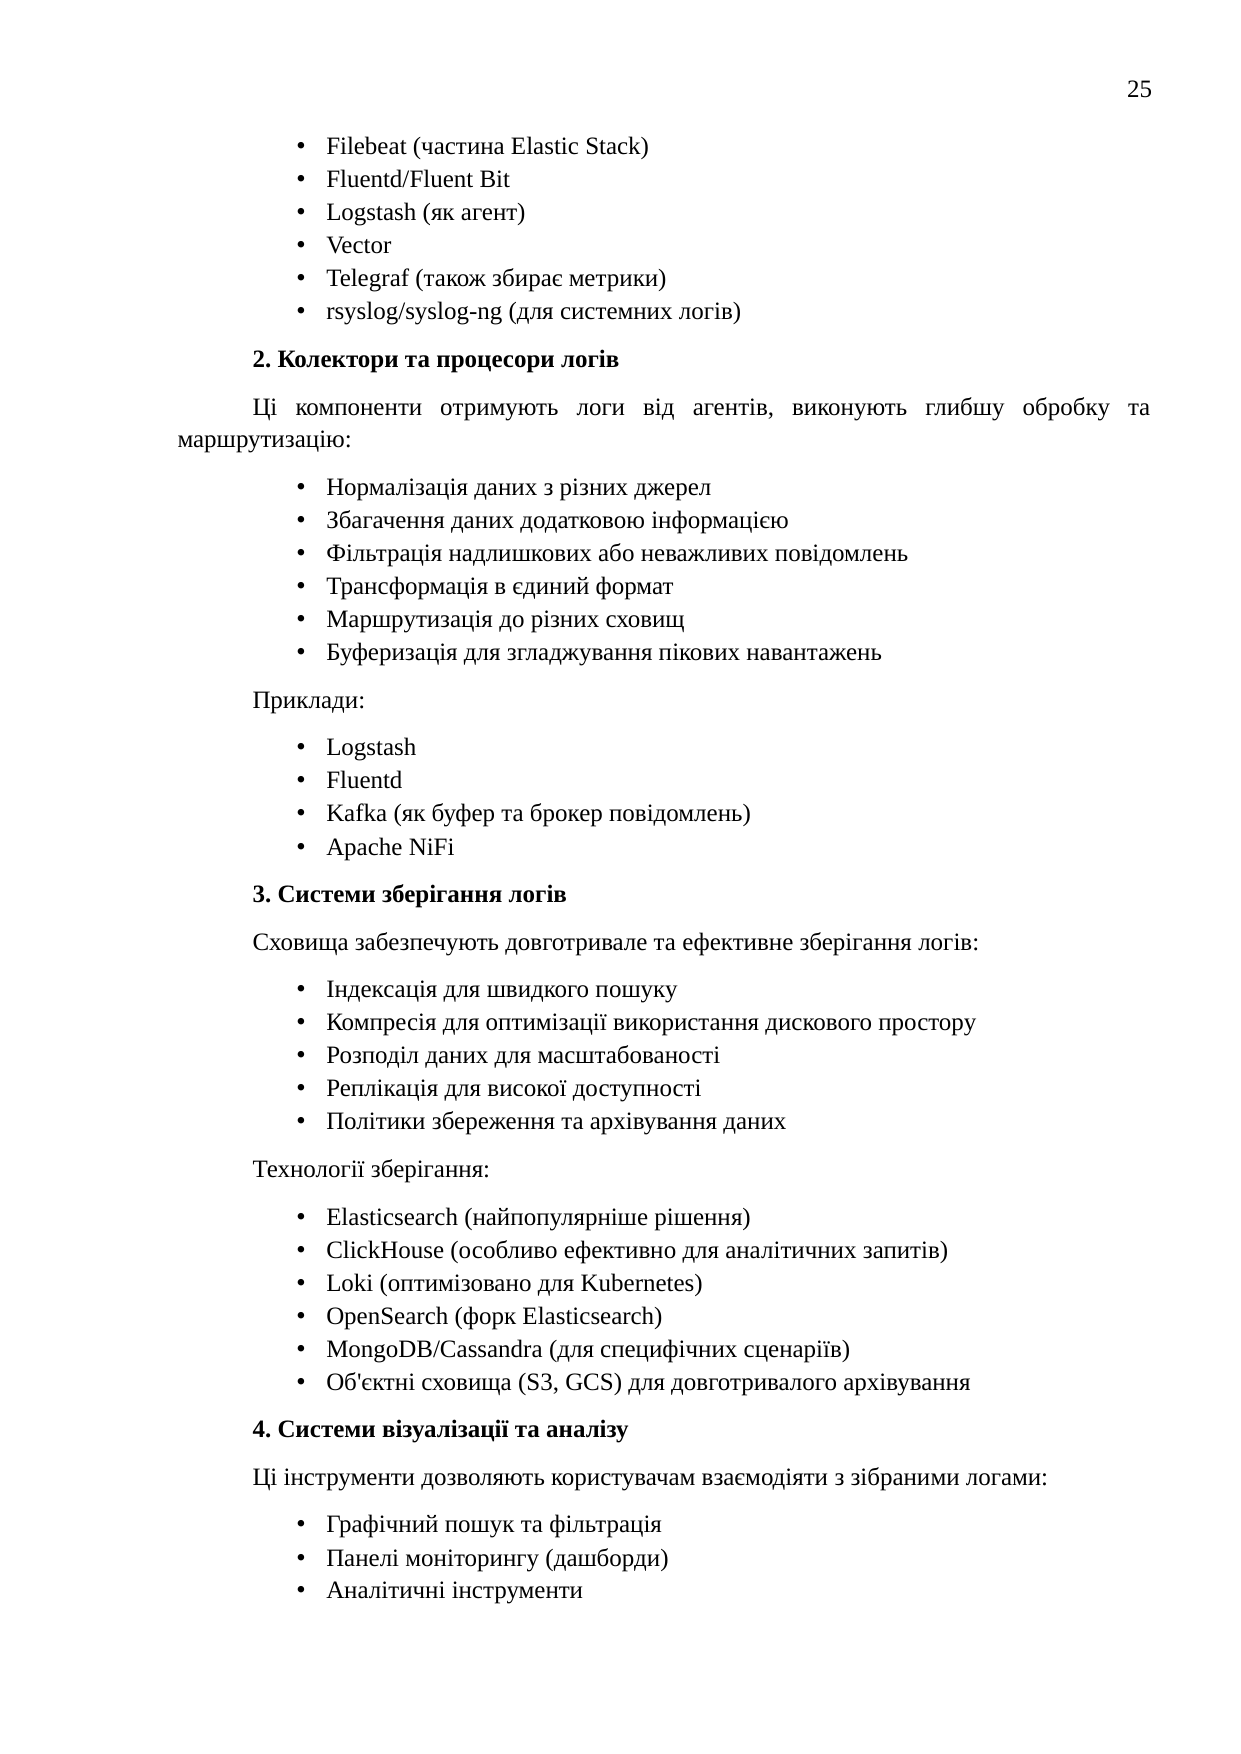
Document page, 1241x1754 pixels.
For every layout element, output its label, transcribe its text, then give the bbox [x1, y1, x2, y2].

list Трансформація в єдиний формат [222, 571, 1152, 600]
list Filebeat (частина Elastic Stack) [222, 131, 1152, 160]
text 4. Системи візуалізації та аналізу [177, 1414, 1152, 1443]
list Графічний пошук та фільтрація [222, 1509, 1152, 1538]
text Приклади: [177, 685, 1152, 714]
list Фільтрація надлишкових або неважливих повідомлень [222, 538, 1152, 567]
list Політики збереження та архівування даних [222, 1106, 1152, 1135]
list Компресія для оптимізації використання дискового простору [222, 1007, 1152, 1036]
list Маршрутизація до різних сховищ [222, 604, 1152, 633]
list Kafka (як буфер та брокер повідомлень) [222, 798, 1152, 827]
text Технології зберігання: [177, 1154, 1152, 1183]
list Telegraf (також збирає метрики) [222, 263, 1152, 292]
list rsyslog/syslog-ng (для системних логів) [222, 296, 1152, 325]
list Розподіл даних для масштабованості [222, 1040, 1152, 1069]
list Індексація для швидкого пошуку [222, 974, 1152, 1003]
text 3. Системи зберігання логів [177, 879, 1152, 908]
list Fluentd/Fluent Bit [222, 164, 1152, 193]
text Сховища забезпечують довготривале та ефективне зберігання логів: [177, 927, 1152, 956]
list MongoDB/Cassandra (для специфічних сценаріїв) [222, 1334, 1152, 1362]
list Аналітичні інструменти [222, 1576, 1152, 1604]
list Elasticsearch (найпопулярніше рішення) [222, 1202, 1152, 1230]
list Loki (оптимізовано для Kubernetes) [222, 1268, 1152, 1296]
list Буферизація для згладжування пікових навантажень [222, 637, 1152, 666]
list OpenSearch (форк Elasticsearch) [222, 1301, 1152, 1329]
list ClickHouse (особливо ефективно для аналітичних запитів) [222, 1235, 1152, 1263]
list Об'єктні сховища (S3, GCS) для довготривалого архівування [222, 1367, 1152, 1396]
list Панелі моніторингу (дашборди) [222, 1543, 1152, 1571]
list Нормалізація даних з різних джерел [222, 472, 1152, 501]
list Logstash [222, 732, 1152, 761]
list Fluentd [222, 766, 1152, 794]
text 2. Колектори та процесори логів [177, 344, 1152, 373]
list Logstash (як агент) [222, 197, 1152, 226]
list Реплікація для високої доступності [222, 1073, 1152, 1102]
text Ці компоненти отримують логи від агентів, виконують глибшу обробку та маршрутизацію: [177, 392, 1152, 453]
list Vector [222, 230, 1152, 259]
list Збагачення даних додатковою інформацією [222, 505, 1152, 534]
text Ці інструменти дозволяють користувачам взаємодіяти з зібраними логами: [177, 1462, 1152, 1491]
list Apache NiFi [222, 832, 1152, 860]
